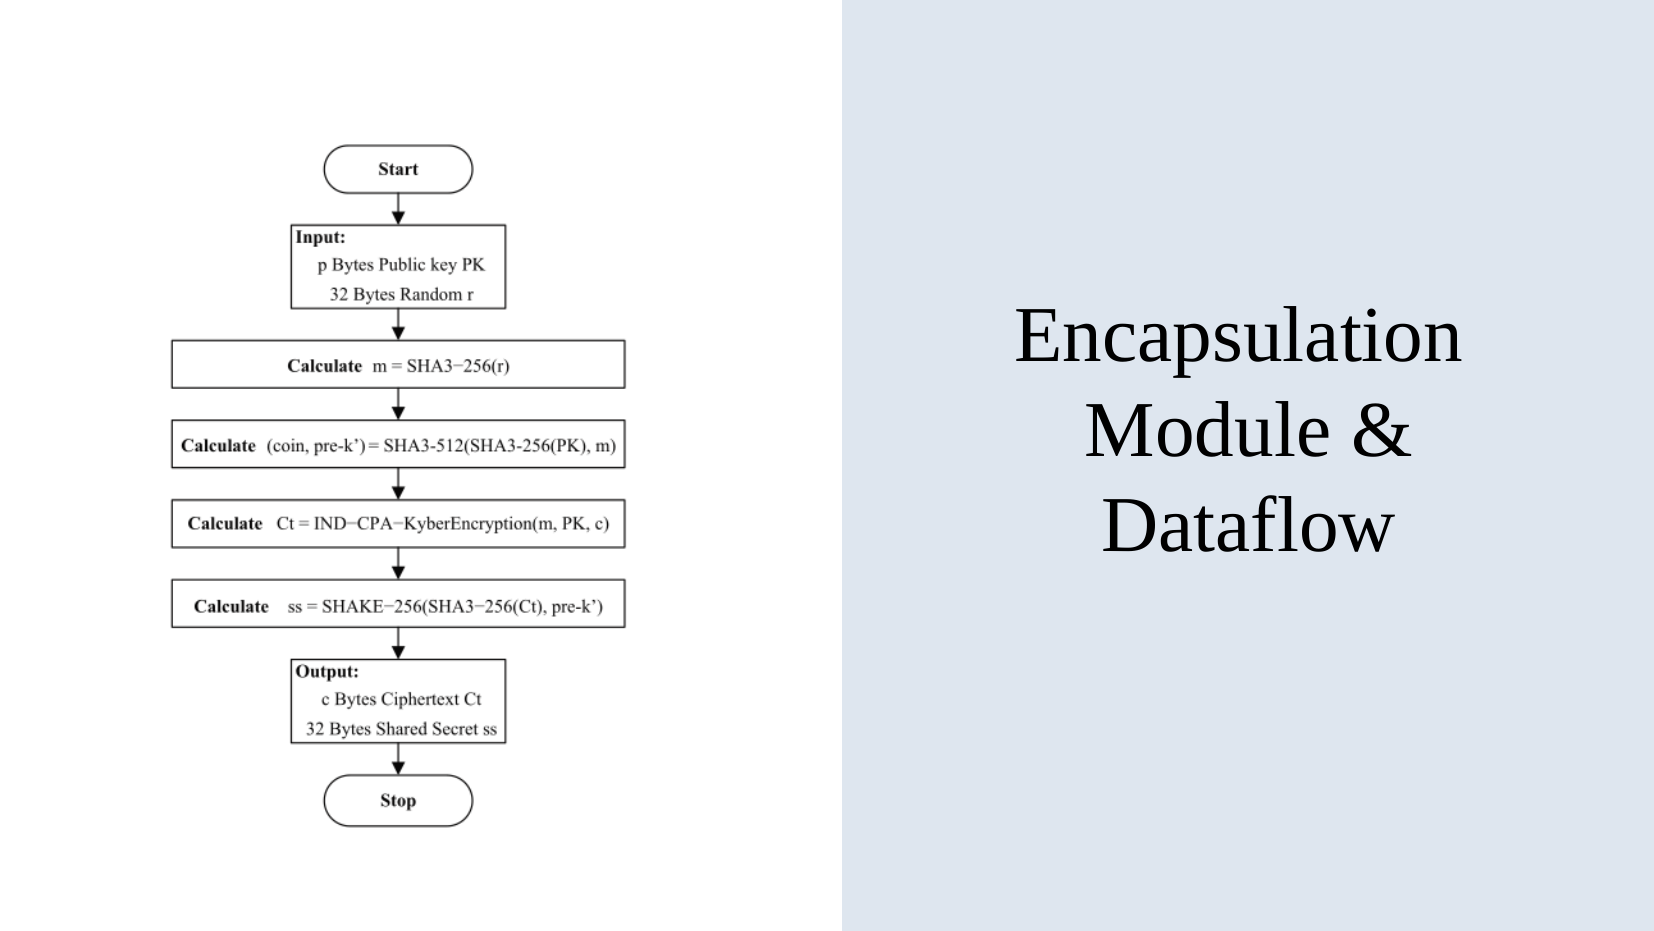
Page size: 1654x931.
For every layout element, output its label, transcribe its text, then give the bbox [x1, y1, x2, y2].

title Encapsulation Module & Dataflow [865, 282, 1632, 568]
text_box [842, 0, 1654, 931]
picture [45, 133, 758, 847]
